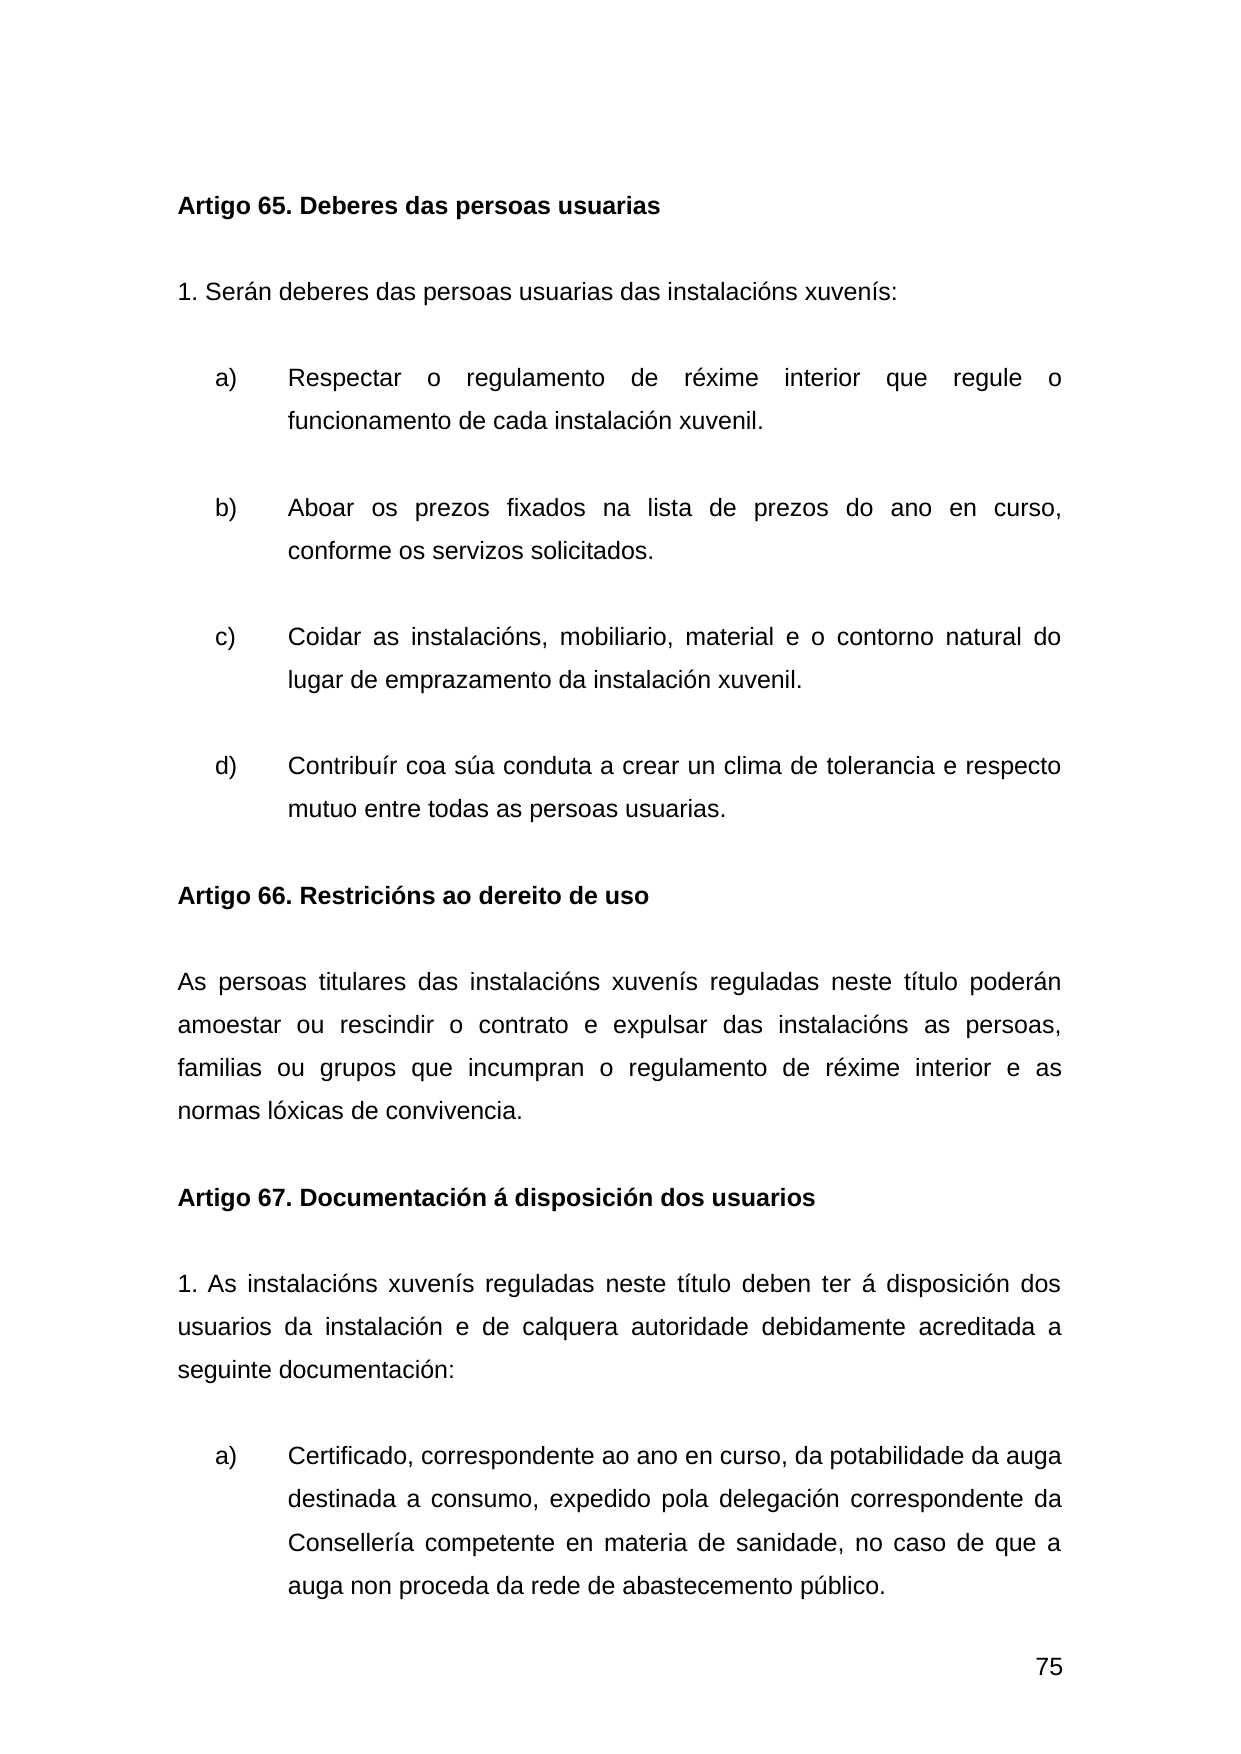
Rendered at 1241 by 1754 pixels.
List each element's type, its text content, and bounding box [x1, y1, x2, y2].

text 1. As instalacións xuvenís reguladas neste título deben ter á disposición dos usuarios da instalación e de calquera autoridade debidamente acreditada a seguinte documentación: [177, 1269, 1063, 1384]
list Aboar os prezos fixados na lista de prezos do ano en curso, conforme os servizos solicitados. [215, 493, 1063, 564]
text 1. Serán deberes das persoas usuarias das instalacións xuvenís: [177, 277, 1063, 306]
list Respectar o regulamento de réxime interior que regule o funcionamento de cada instalación xuvenil. [215, 363, 1063, 435]
text Artigo 67. Documentación á disposición dos usuarios [177, 1183, 1063, 1211]
subtitle Artigo 65. Deberes das persoas usuarias [177, 191, 1063, 219]
list Contribuír coa súa conduta a crear un clima de tolerancia e respecto mutuo entre todas as persoas usuarias. [215, 751, 1063, 823]
text As persoas titulares das instalacións xuvenís reguladas neste título poderán amoestar ou rescindir o contrato e expulsar das instalacións as persoas, familias ou grupos que incumpran o regulamento de réxime interior e as normas lóxicas de convivencia. [177, 967, 1063, 1125]
subtitle Artigo 66. Restricións ao dereito de uso [177, 881, 1063, 909]
list Coidar as instalacións, mobiliario, material e o contorno natural do lugar de emprazamento da instalación xuvenil. [215, 622, 1063, 694]
list Certificado, correspondente ao ano en curso, da potabilidade da auga destinada a consumo, expedido pola delegación correspondente da Consellería competente en materia de sanidade, no caso de que a auga non proceda da rede de abastecemento público. [215, 1441, 1063, 1599]
